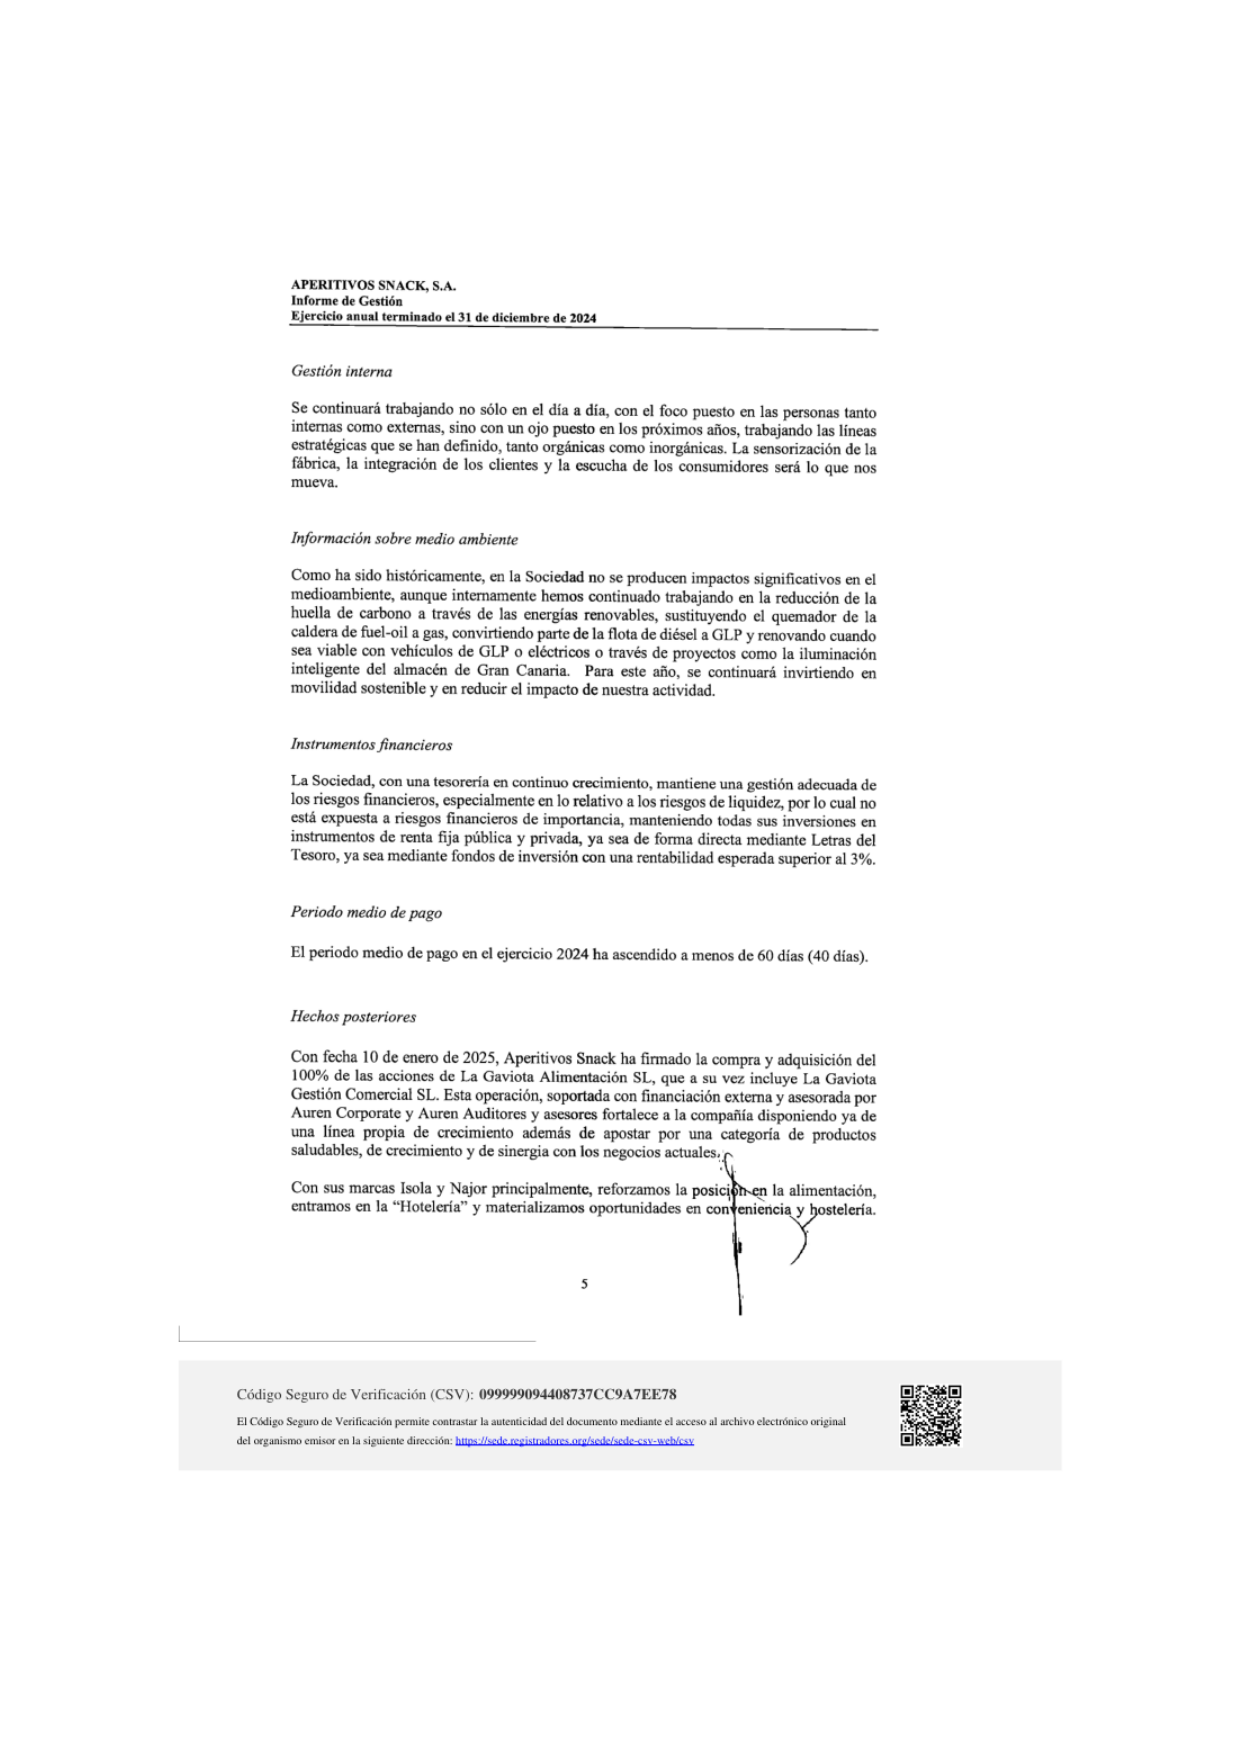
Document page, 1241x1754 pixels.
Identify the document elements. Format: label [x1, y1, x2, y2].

picture [118, 146, 1123, 1567]
